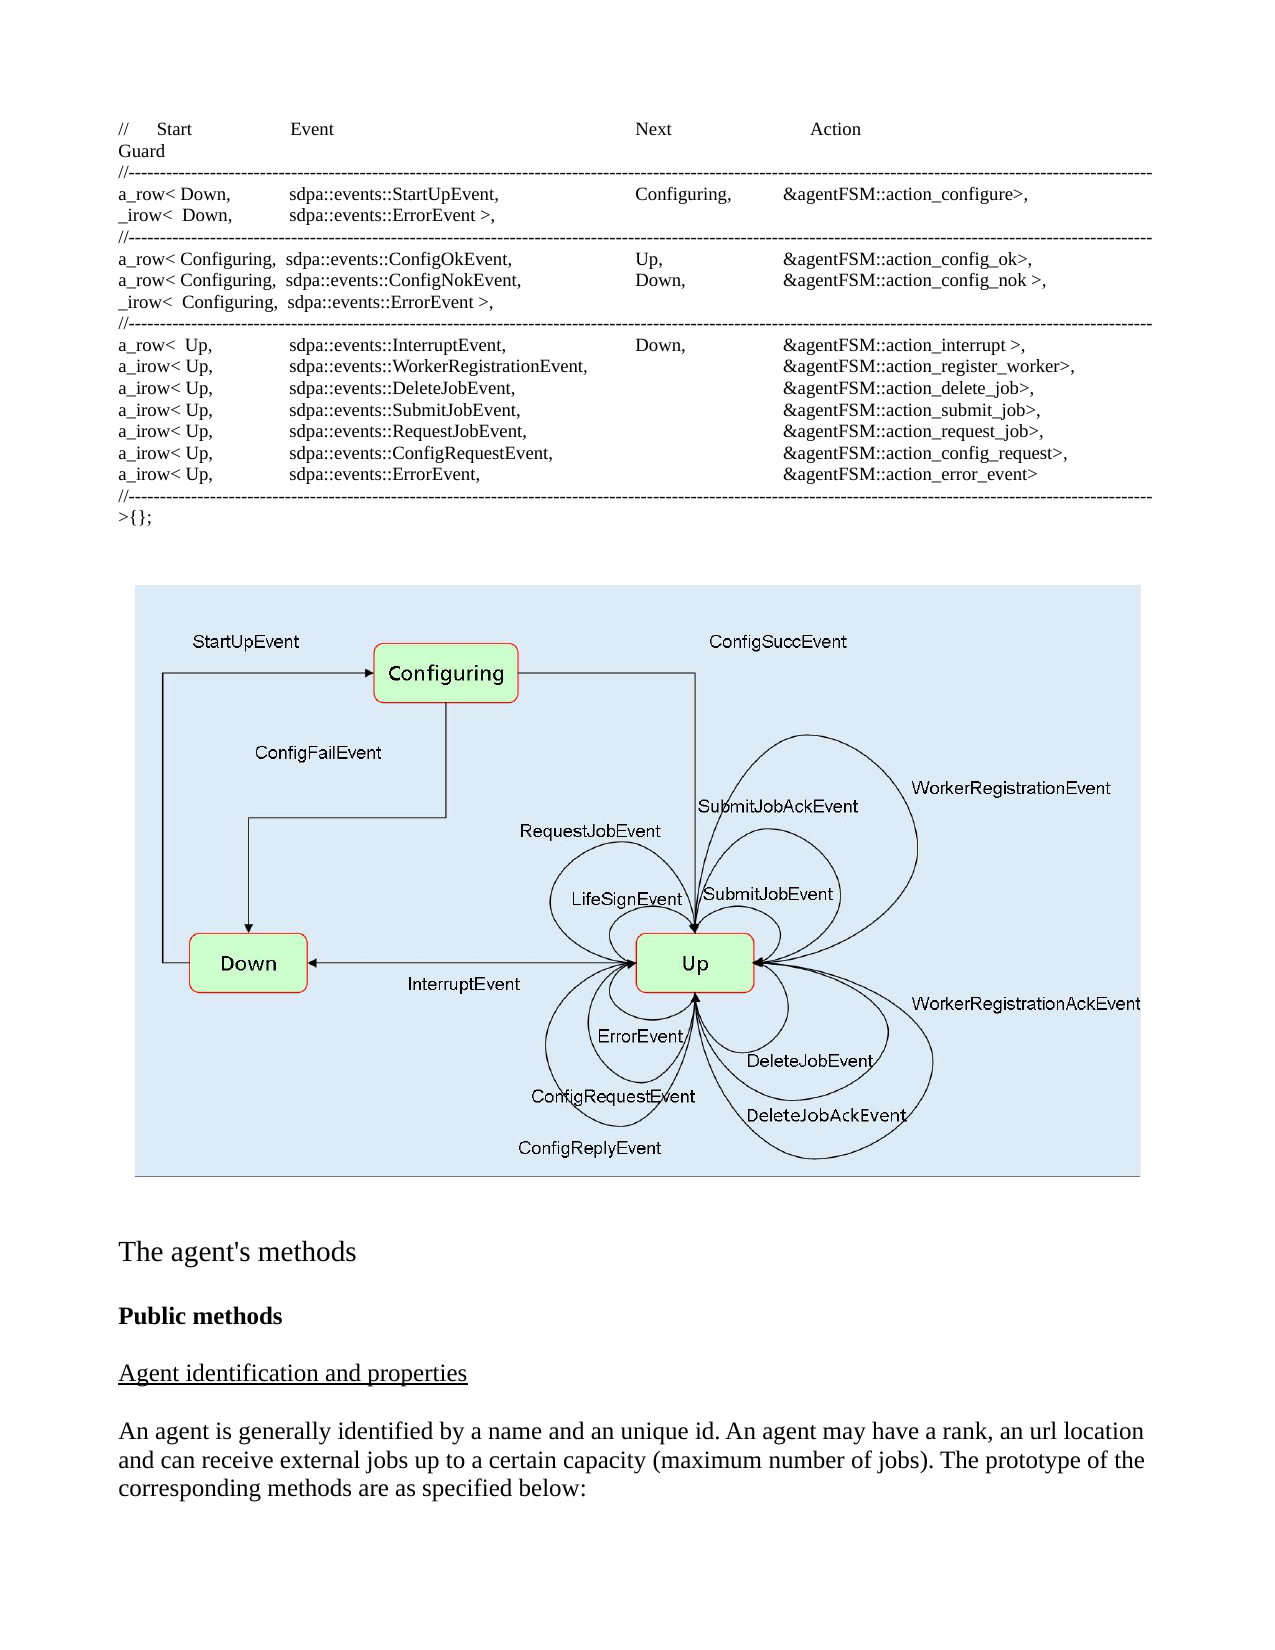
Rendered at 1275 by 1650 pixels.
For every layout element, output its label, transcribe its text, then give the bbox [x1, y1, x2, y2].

text _irow< Down, sdpa::events::ErrorEvent >, [118, 204, 1157, 226]
text a_row< Configuring, sdpa::events::ConfigOkEvent, Up, &agentFSM::action_config_ok>, [118, 247, 1157, 269]
text a_row< Configuring, sdpa::events::ConfigNokEvent, Down, &agentFSM::action_config_nok >, [118, 269, 1157, 291]
text a_row< Down, sdpa::events::StartUpEvent, Configuring, &agentFSM::action_configure>, [118, 183, 1157, 204]
text //-------------------------------------------------------------------------------------------------------------------------------------------------------------------- [118, 485, 1157, 506]
text a_irow< Up, sdpa::events::RequestJobEvent, &agentFSM::action_request_job>, [118, 420, 1157, 442]
text // Start Event Next Action Guard [118, 118, 1157, 161]
text //-------------------------------------------------------------------------------------------------------------------------------------------------------------------- [118, 161, 1157, 183]
text Public methods [118, 1301, 1157, 1330]
text An agent is generally identified by a name and an unique id. An agent may have a rank, an url location [118, 1416, 1157, 1445]
text //-------------------------------------------------------------------------------------------------------------------------------------------------------------------- [118, 226, 1157, 247]
text a_irow< Up, sdpa::events::ConfigRequestEvent, &agentFSM::action_config_request>, [118, 442, 1157, 463]
text a_row< Up, sdpa::events::InterruptEvent, Down, &agentFSM::action_interrupt >, [118, 334, 1157, 355]
text a_irow< Up, sdpa::events::ErrorEvent, &agentFSM::action_error_event> [118, 463, 1157, 485]
text The agent's methods [118, 1234, 1157, 1267]
text and can receive external jobs up to a certain capacity (maximum number of jobs). The prototype of the corresponding methods are as specified below: [118, 1445, 1157, 1502]
picture [134, 585, 1141, 1177]
text //-------------------------------------------------------------------------------------------------------------------------------------------------------------------- [118, 312, 1157, 334]
text a_irow< Up, sdpa::events::SubmitJobEvent, &agentFSM::action_submit_job>, [118, 398, 1157, 420]
text Agent identification and properties [118, 1358, 1157, 1387]
text >{}; [118, 506, 1157, 528]
text a_irow< Up, sdpa::events::DeleteJobEvent, &agentFSM::action_delete_job>, [118, 377, 1157, 398]
text a_irow< Up, sdpa::events::WorkerRegistrationEvent, &agentFSM::action_register_worker>, [118, 355, 1157, 377]
text _irow< Configuring, sdpa::events::ErrorEvent >, [118, 291, 1157, 312]
